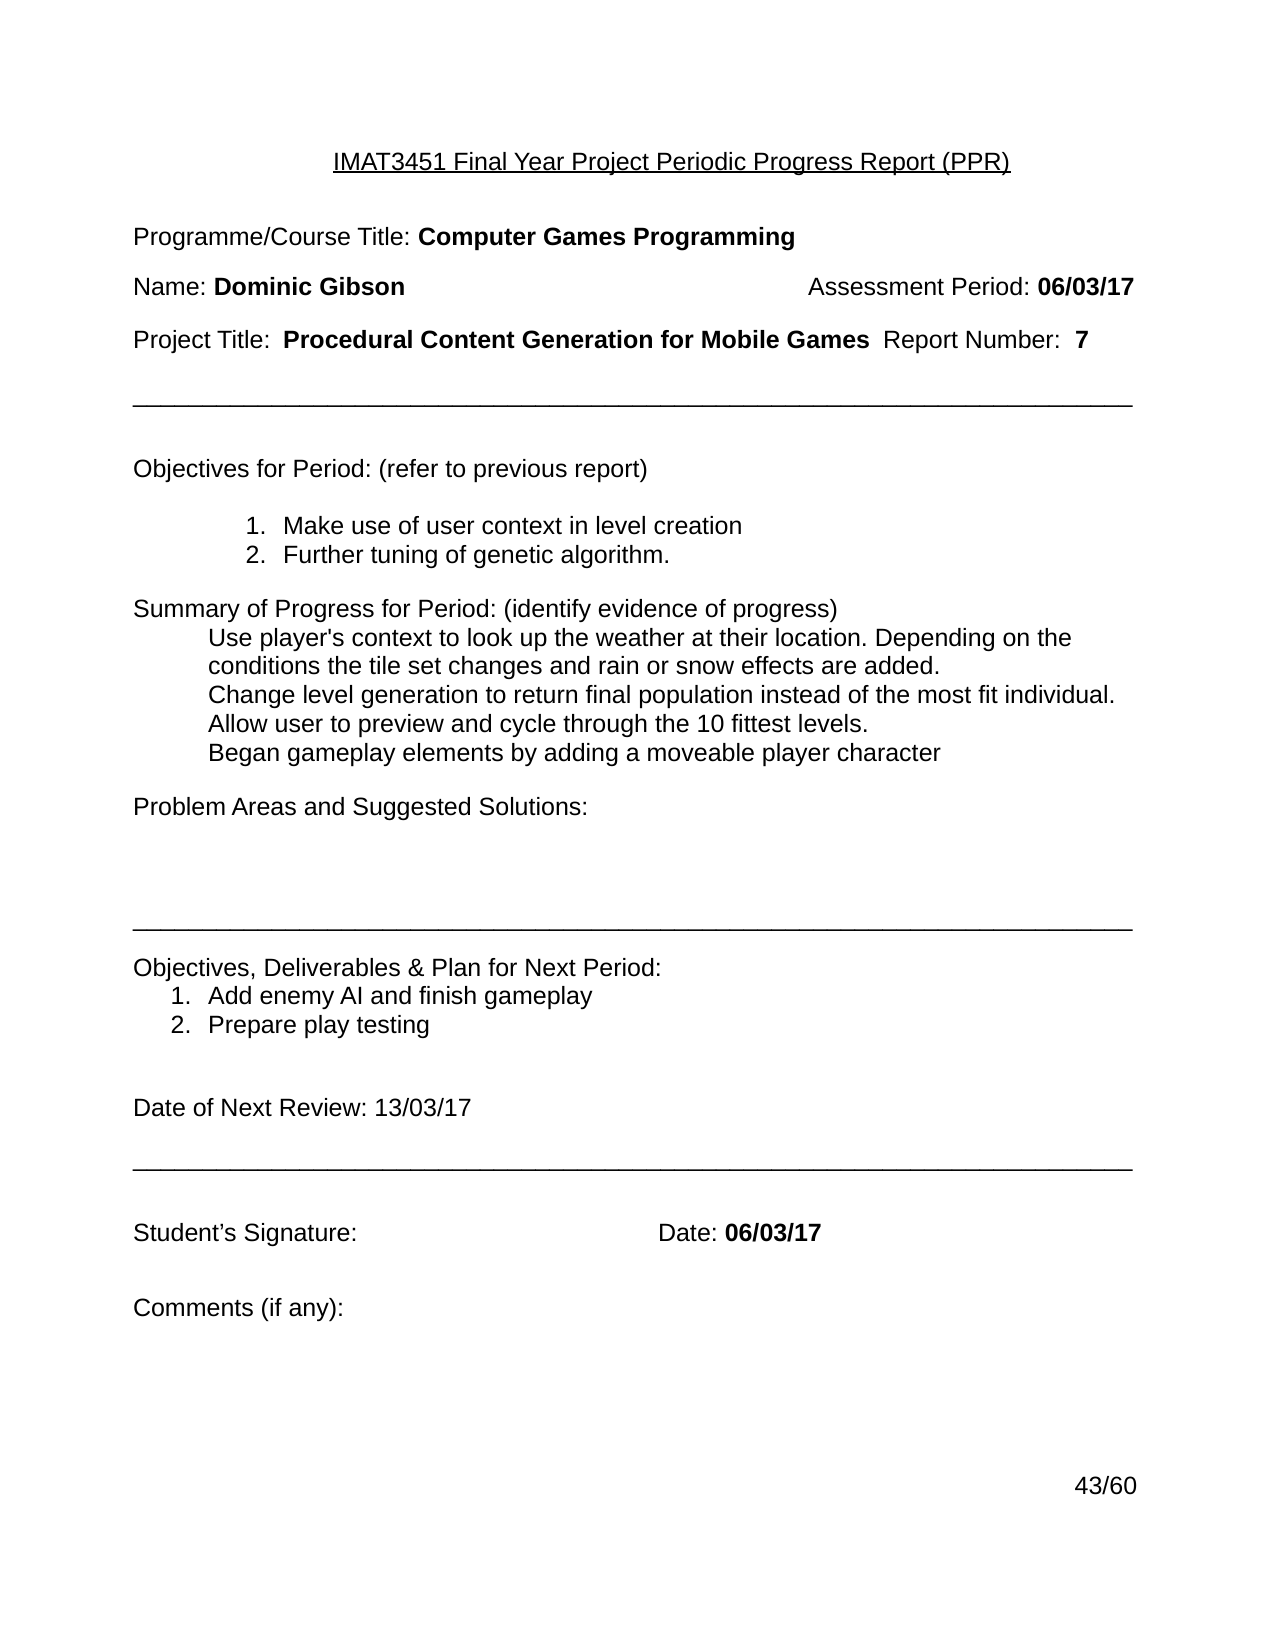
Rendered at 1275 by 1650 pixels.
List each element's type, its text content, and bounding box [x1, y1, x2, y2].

text IMAT3451 Final Year Project Periodic Progress Report (PPR) [207, 150, 1137, 175]
text Objectives for Period: (refer to previous report) [133, 457, 1137, 482]
list Further tuning of genetic algorithm. [245, 540, 1137, 569]
text ________________________________________________________________________ [133, 1146, 1137, 1171]
text Student’s Signature: Date: 06/03/17 [133, 1221, 1137, 1246]
text Summary of Progress for Period: (identify evidence of progress) [133, 597, 1137, 622]
text Began gameplay elements by adding a moveable player character [208, 737, 1137, 766]
text Problem Areas and Suggested Solutions: [133, 795, 1137, 820]
text Name: Dominic Gibson Assessment Period: 06/03/17 [133, 275, 1137, 300]
text Date of Next Review: 13/03/17 [133, 1096, 1137, 1121]
text Use player's context to look up the weather at their location. Depending on the conditions the tile set changes and rain or snow effects are added. [208, 622, 1137, 680]
text Programme/Course Title: Computer Games Programming [133, 225, 1137, 250]
list Prepare play testing [170, 1010, 1137, 1039]
text Objectives, Deliverables & Plan for Next Period: [133, 956, 1137, 981]
text Project Title: Procedural Content Generation for Mobile Games Report Number: 7 [133, 329, 1137, 354]
text Change level generation to return final population instead of the most fit individual. Allow user to preview and cycle through the 10 fittest levels. [208, 680, 1137, 737]
list Make use of user context in level creation [245, 511, 1137, 540]
text Comments (if any): [133, 1296, 1137, 1321]
text ________________________________________________________________________ [133, 906, 1137, 931]
text ________________________________________________________________________ [133, 382, 1137, 407]
list Add enemy AI and finish gameplay [170, 981, 1137, 1010]
